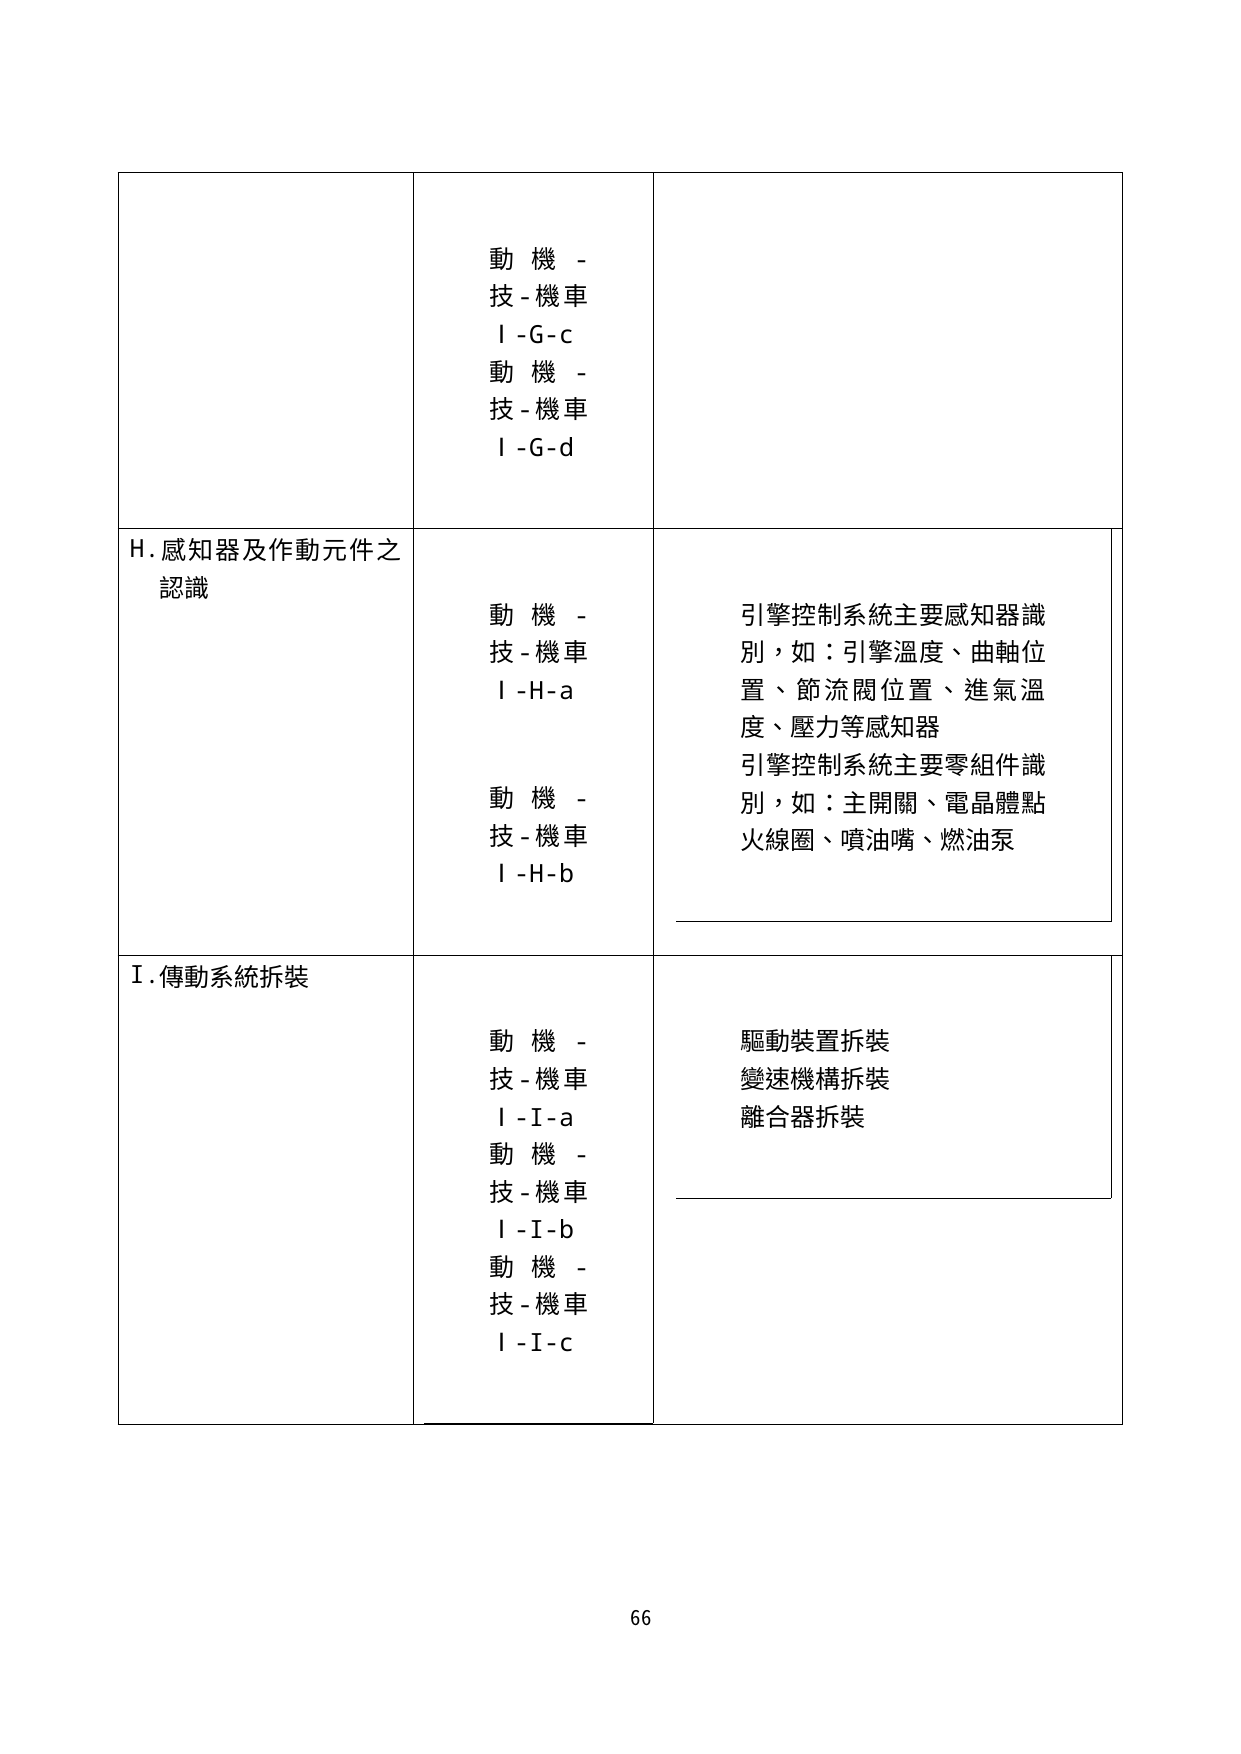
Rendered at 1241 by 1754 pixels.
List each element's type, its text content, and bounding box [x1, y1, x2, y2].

table_cell [665, 173, 1122, 528]
table_cell [654, 956, 664, 1423]
table_cell I.傳動系統拆裝 [119, 956, 413, 1423]
table_cell 動機-技-機車Ⅰ-H-a 動機-技-機車Ⅰ-H-b [414, 529, 653, 955]
table_cell [654, 173, 664, 528]
table_cell 引擎控制系統主要感知器識別，如：引擎溫度、曲軸位置、節流閥位置、進氣溫度、壓力等感知器 引擎控制系統主要零組件識別，如：主開關、電晶體點火線圈、噴油嘴、燃油泵 [665, 529, 1122, 955]
table_cell 動機-技-機車Ⅰ-I-a 動機-技-機車Ⅰ-I-b 動機-技-機車Ⅰ-I-c [414, 956, 653, 1423]
table_cell 動機-技-機車Ⅰ-G-c 動機-技-機車Ⅰ-G-d [414, 173, 653, 528]
table_cell H.感知器及作動元件之認識 [119, 529, 413, 955]
table_cell [119, 173, 413, 528]
table_cell [654, 529, 664, 955]
table_cell 驅動裝置拆裝 變速機構拆裝 離合器拆裝 [665, 956, 1122, 1423]
